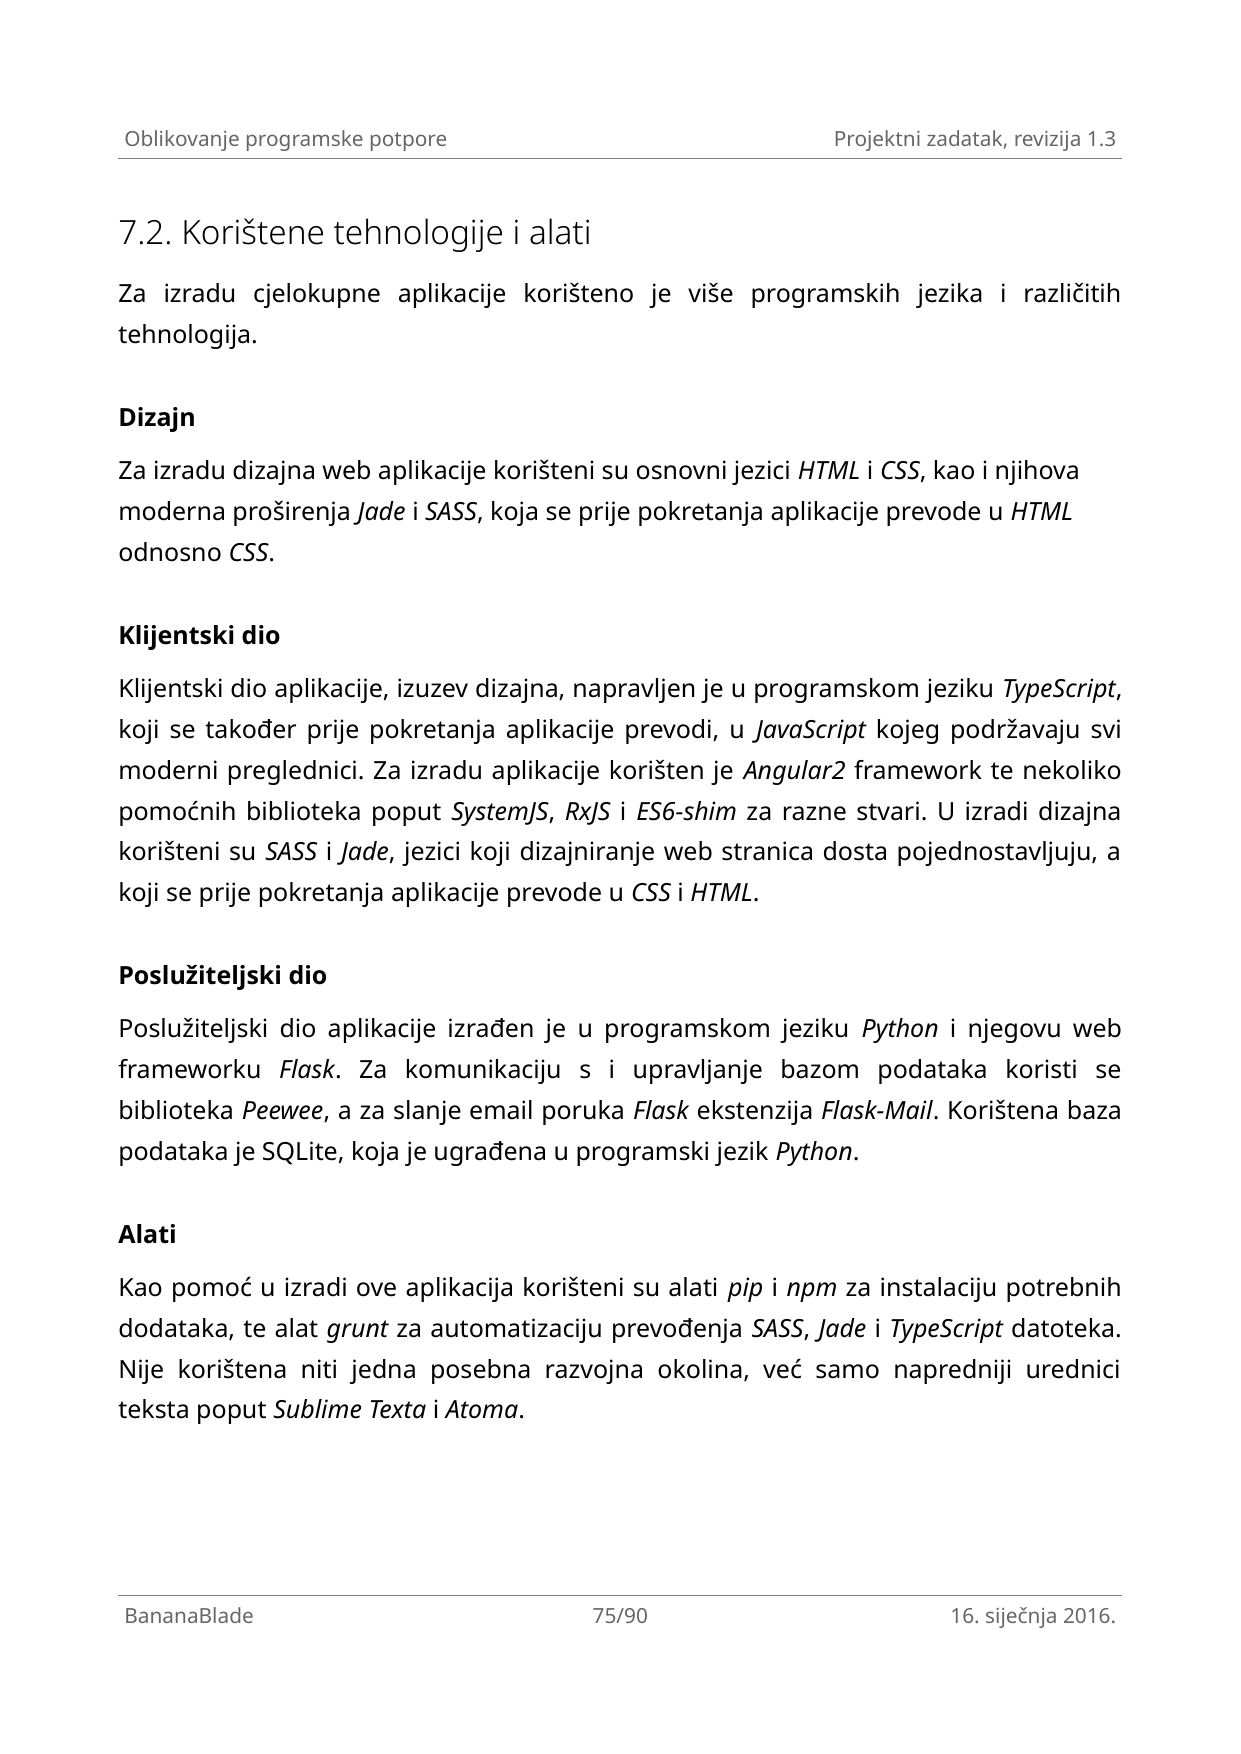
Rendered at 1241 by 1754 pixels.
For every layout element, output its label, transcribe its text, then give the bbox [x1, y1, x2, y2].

text Za izradu cjelokupne aplikacije korišteno je više programskih jezika i različitih tehnologija. [118, 276, 1122, 351]
text Kao pomoć u izradi ove aplikacija korišteni su alati pip i npm za instalaciju potrebnih dodataka, te alat grunt za automatizaciju prevođenja SASS, Jade i TypeScript datoteka. Nije korištena niti jedna posebna razvojna okolina, već samo napredniji urednici teksta poput Sublime Texta i Atoma. [118, 1269, 1122, 1426]
text Klijentski dio aplikacije, izuzev dizajna, napravljen je u programskom jeziku TypeScript, koji se također prije pokretanja aplikacije prevodi, u JavaScript kojeg podržavaju svi moderni preglednici. Za izradu aplikacije korišten je Angular2 framework te nekoliko pomoćnih biblioteka poput SystemJS, RxJS i ES6-shim za razne stvari. U izradi dizajna korišteni su SASS i Jade, jezici koji dizajniranje web stranica dosta pojednostavljuju, a koji se prije pokretanja aplikacije prevode u CSS i HTML. [118, 671, 1122, 909]
subtitle Klijentski dio [118, 617, 1122, 651]
subtitle Dizajn [118, 399, 1122, 433]
subtitle Alati [118, 1216, 1122, 1250]
text Poslužiteljski dio aplikacije izrađen je u programskom jeziku Python i njegovu web frameworku Flask. Za komunikaciju s i upravljanje bazom podataka koristi se biblioteka Peewee, a za slanje email poruka Flask ekstenzija Flask-Mail. Korištena baza podataka je SQLite, koja je ugrađena u programski jezik Python. [118, 1011, 1122, 1167]
text Za izradu dizajna web aplikacije korišteni su osnovni jezici HTML i CSS, kao i njihova moderna proširenja Jade i SASS, koja se prije pokretanja aplikacije prevode u HTML odnosno CSS. [118, 453, 1122, 568]
subtitle 7.2. Korištene tehnologije i alati [118, 209, 1122, 254]
subtitle Poslužiteljski dio [118, 958, 1122, 992]
